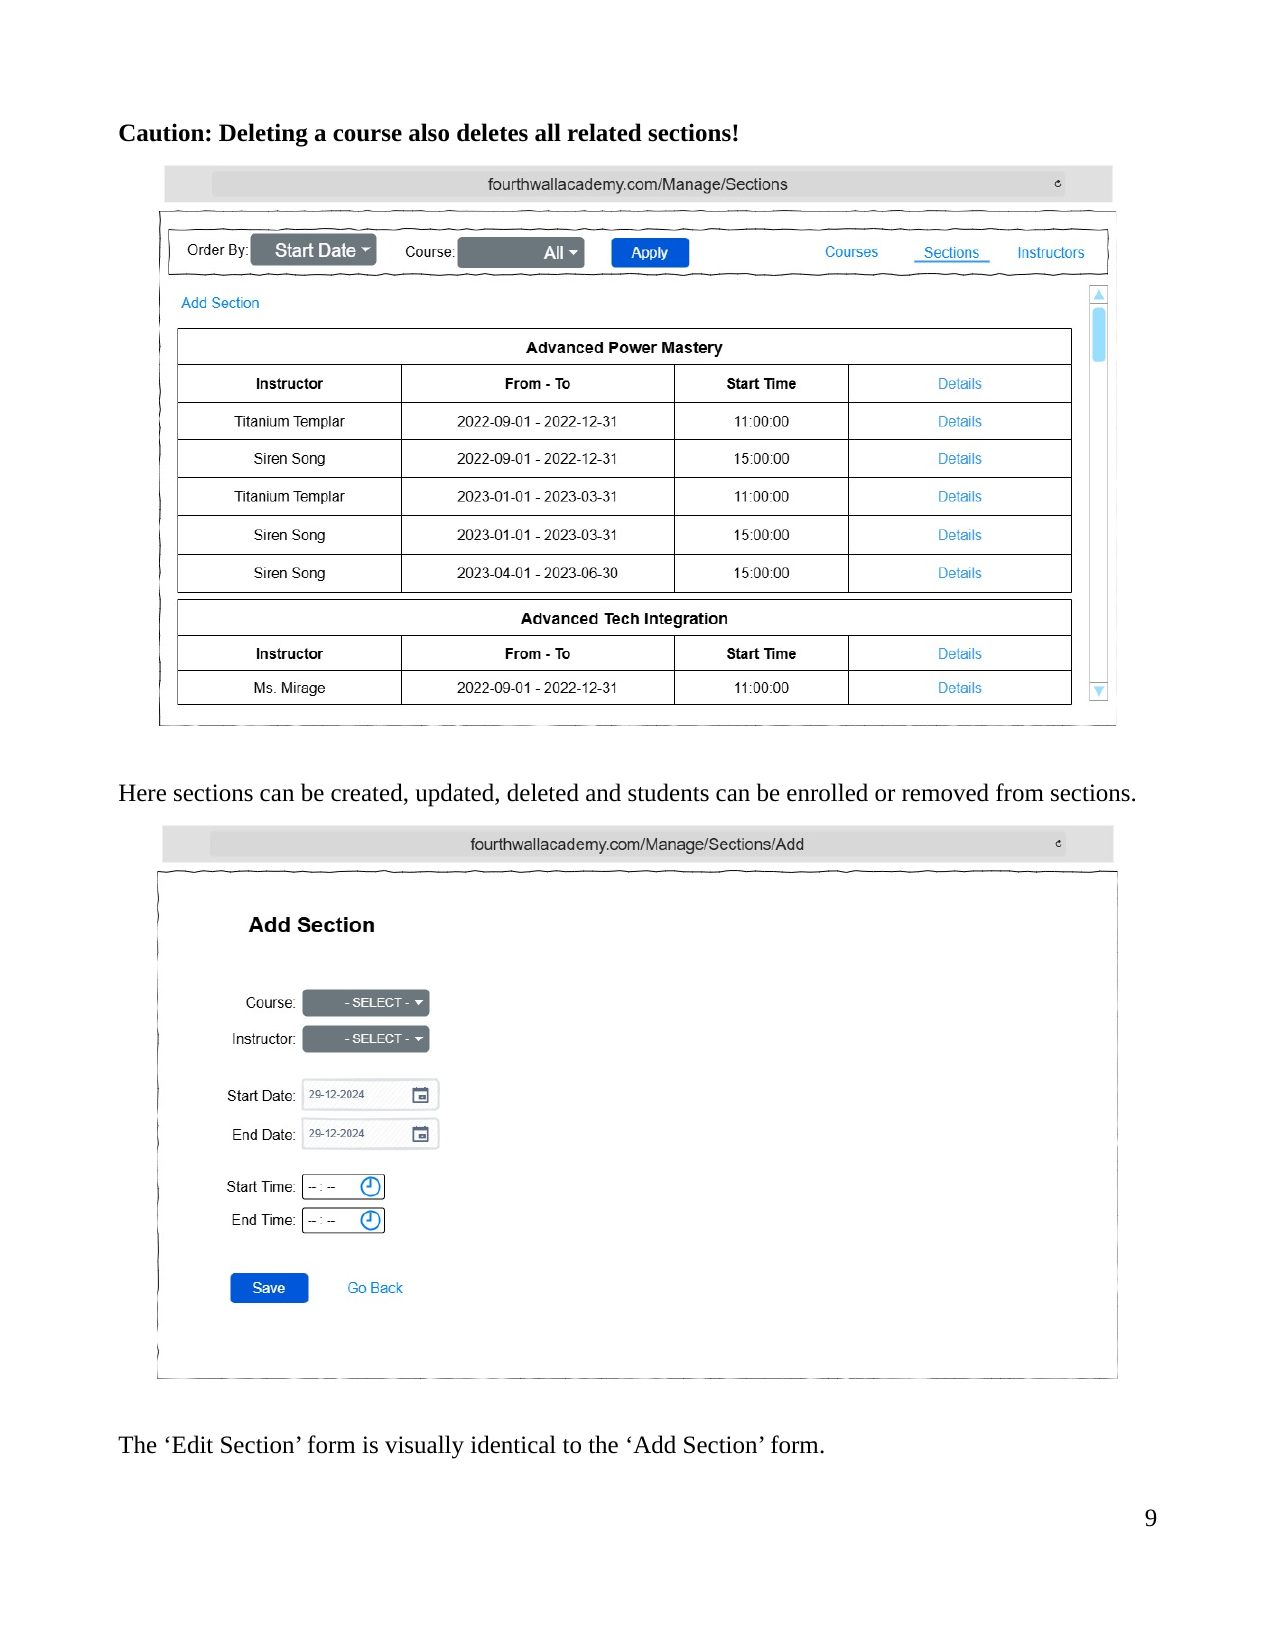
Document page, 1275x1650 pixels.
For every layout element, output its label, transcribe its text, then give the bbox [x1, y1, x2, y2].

text Here sections can be created, updated, deleted and students can be enrolled or removed from sections. [118, 778, 1157, 806]
text Caution: Deleting a course also deletes all related sections! [118, 118, 1157, 147]
picture [159, 165, 1117, 726]
picture [157, 825, 1118, 1379]
text The ‘Edit Section’ form is visually identical to the ‘Add Section’ form. [118, 1430, 1157, 1459]
